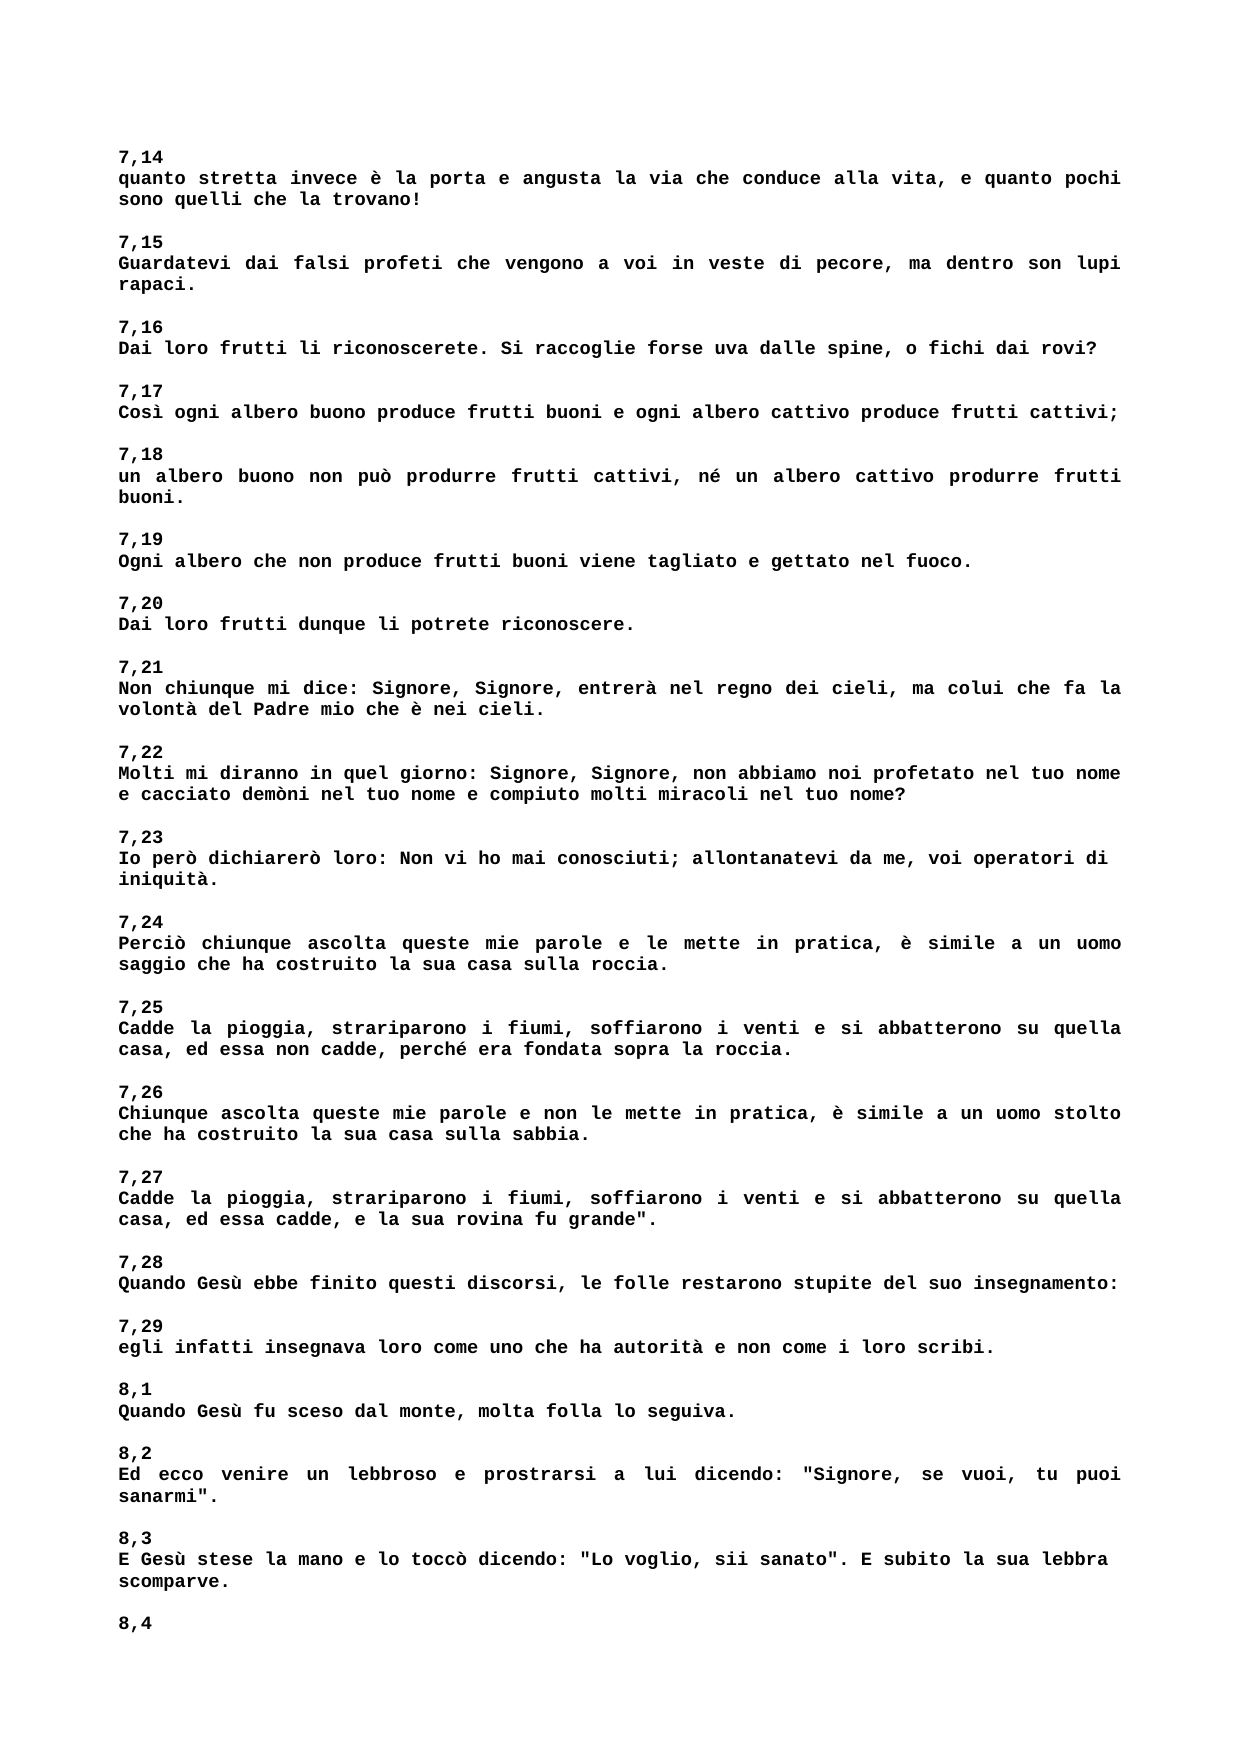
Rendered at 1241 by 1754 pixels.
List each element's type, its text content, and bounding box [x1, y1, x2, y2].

text Cadde la pioggia, strariparono i fiumi, soffiarono i venti e si abbatterono su quella casa, ed essa cadde, e la sua rovina fu grande". [118, 1189, 1122, 1231]
text Io però dichiarerò loro: Non vi ho mai conosciuti; allontanatevi da me, voi operatori di [118, 849, 1122, 870]
text E Gesù stese la mano e lo toccò dicendo: "Lo voglio, sii sanato". E subito la sua lebbra [118, 1550, 1122, 1571]
text 7,26 [118, 1083, 1122, 1104]
text 7,21 [118, 658, 1122, 679]
text 7,24 [118, 913, 1122, 934]
text 7,29 [118, 1316, 1122, 1338]
text Ed ecco venire un lebbroso e prostrarsi a lui dicendo: "Signore, se vuoi, tu puoi sanarmi". [118, 1465, 1122, 1508]
text 8,2 [118, 1444, 1122, 1465]
text 8,1 [118, 1380, 1122, 1401]
text Ogni albero che non produce frutti buoni viene tagliato e gettato nel fuoco. [118, 551, 1122, 573]
text iniquità. [118, 870, 1122, 891]
text Guardatevi dai falsi profeti che vengono a voi in veste di pecore, ma dentro son lupi rapaci. [118, 254, 1122, 296]
text Quando Gesù ebbe finito questi discorsi, le folle restarono stupite del suo insegnamento: [118, 1274, 1122, 1295]
text 7,16 [118, 318, 1122, 339]
text un albero buono non può produrre frutti cattivi, né un albero cattivo produrre frutti buoni. [118, 466, 1122, 509]
text 8,3 [118, 1529, 1122, 1550]
text 7,17 [118, 381, 1122, 403]
text 8,4 [118, 1614, 1122, 1635]
text Cadde la pioggia, strariparono i fiumi, soffiarono i venti e si abbatterono su quella casa, ed essa non cadde, perché era fondata sopra la roccia. [118, 1019, 1122, 1061]
text Perciò chiunque ascolta queste mie parole e le mette in pratica, è simile a un uomo saggio che ha costruito la sua casa sulla roccia. [118, 934, 1122, 976]
text 7,23 [118, 828, 1122, 849]
text Dai loro frutti dunque li potrete riconoscere. [118, 615, 1122, 636]
text 7,28 [118, 1253, 1122, 1274]
text 7,19 [118, 530, 1122, 551]
text Dai loro frutti li riconoscerete. Si raccoglie forse uva dalle spine, o fichi dai rovi? [118, 339, 1122, 360]
text Quando Gesù fu sceso dal monte, molta folla lo seguiva. [118, 1401, 1122, 1423]
text 7,14 [118, 148, 1122, 169]
text 7,22 [118, 743, 1122, 764]
text Non chiunque mi dice: Signore, Signore, entrerà nel regno dei cieli, ma colui che fa la volontà del Padre mio che è nei cieli. [118, 679, 1122, 721]
text 7,27 [118, 1168, 1122, 1189]
text 7,15 [118, 233, 1122, 254]
text 7,20 [118, 594, 1122, 615]
text quanto stretta invece è la porta e angusta la via che conduce alla vita, e quanto pochi sono quelli che la trovano! [118, 169, 1122, 211]
text 7,25 [118, 998, 1122, 1019]
text 7,18 [118, 445, 1122, 466]
text Così ogni albero buono produce frutti buoni e ogni albero cattivo produce frutti cattivi; [118, 403, 1122, 424]
text egli infatti insegnava loro come uno che ha autorità e non come i loro scribi. [118, 1338, 1122, 1359]
text scomparve. [118, 1571, 1122, 1593]
text Molti mi diranno in quel giorno: Signore, Signore, non abbiamo noi profetato nel tuo nome e cacciato demòni nel tuo nome e compiuto molti miracoli nel tuo nome? [118, 764, 1122, 806]
text Chiunque ascolta queste mie parole e non le mette in pratica, è simile a un uomo stolto che ha costruito la sua casa sulla sabbia. [118, 1104, 1122, 1146]
